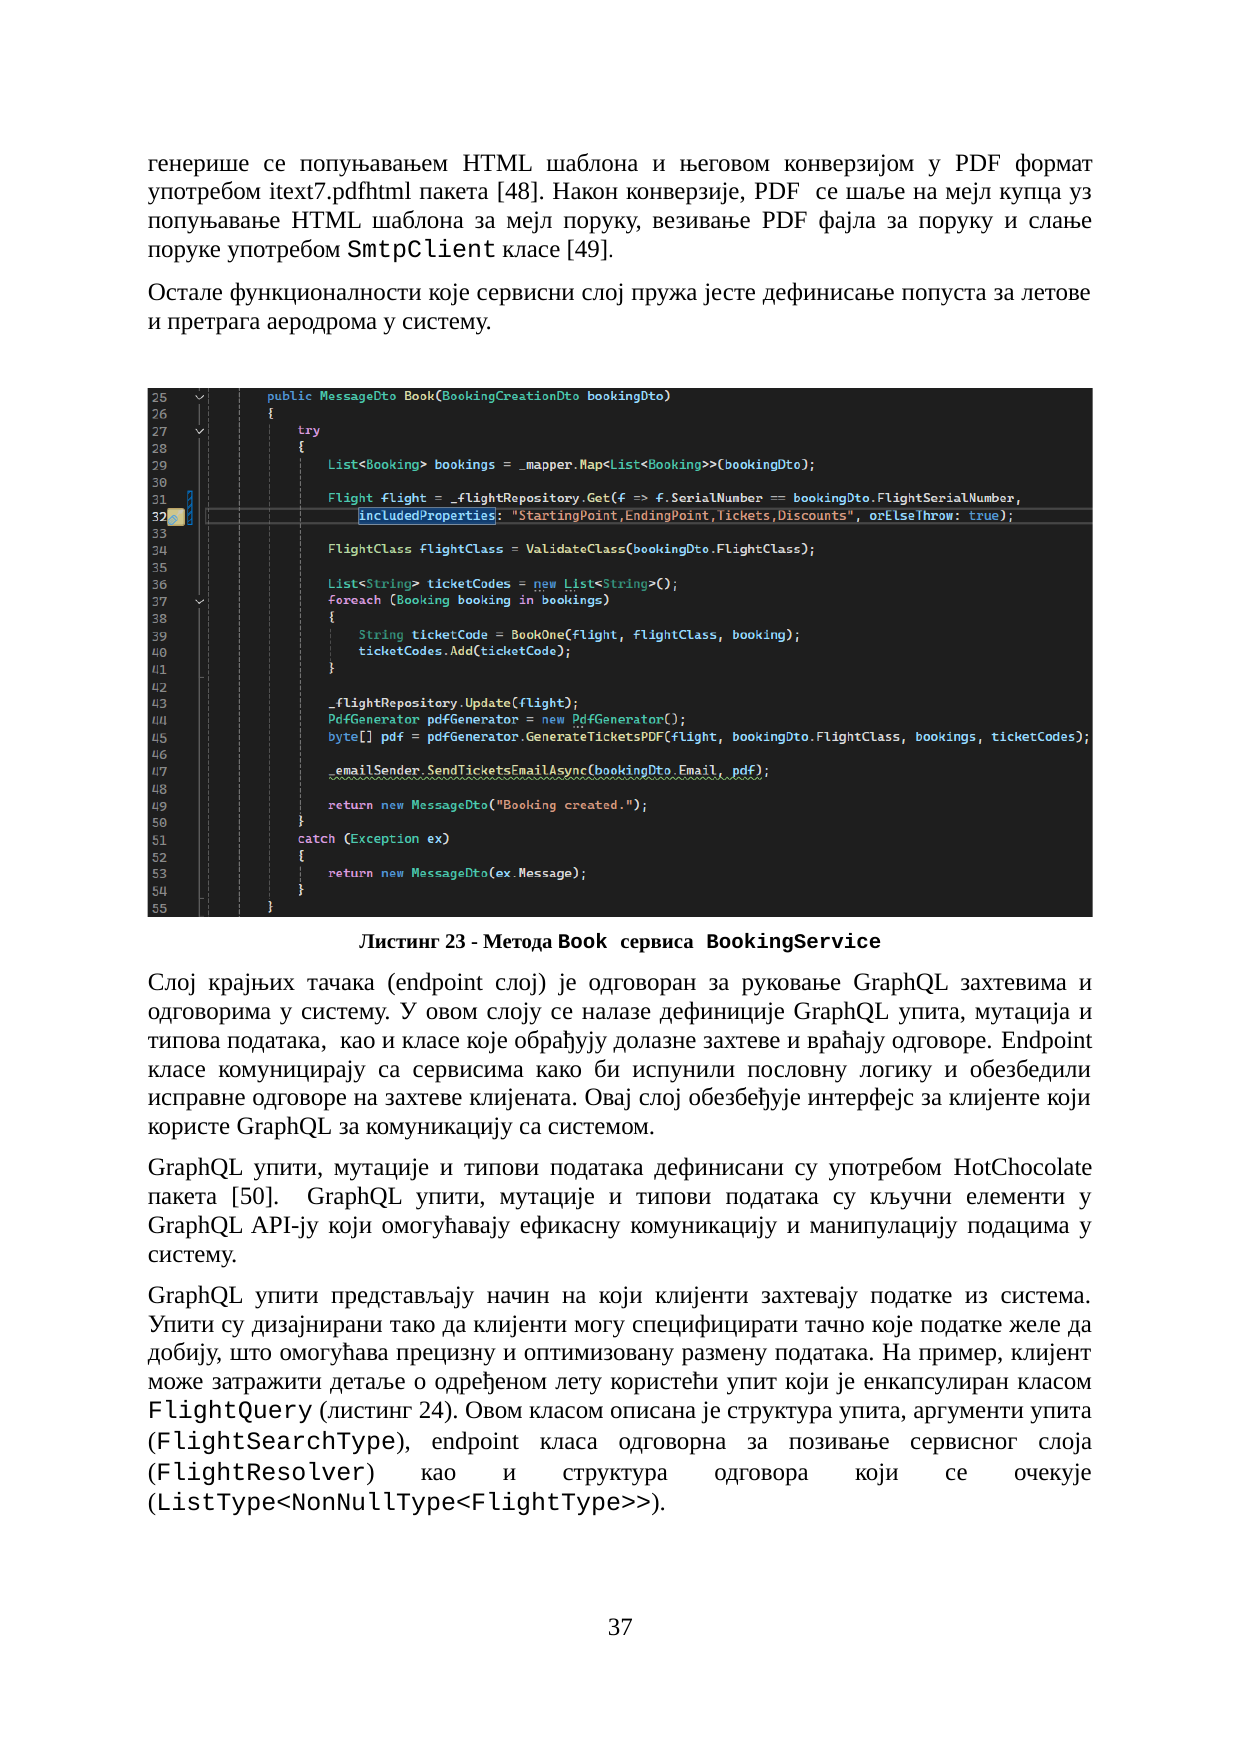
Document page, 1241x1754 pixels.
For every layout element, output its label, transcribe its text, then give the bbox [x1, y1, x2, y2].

picture [147, 388, 1093, 917]
text Слој крајњих тачака (endpoint слој) је одговоран за руковање GraphQL захтевима и одговорима у систему. У овом слоју се налазе дефиниције GraphQL упита, мутација и типова података, као и класе које обрађују долазне захтеве и враћају одговоре. Endpoint класе комуницирају са сервисима како би испунили пословну логику и обезбедили исправне одговоре на захтеве клијената. Овај слој обезбеђује интерфејс за клијенте који користе GraphQL за комуникацију са системом. [148, 967, 1092, 1140]
text GraphQL упити, мутације и типови података дефинисани су употребом HotChocolate пакета [50]. GraphQL упити, мутације и типови података су кључни елементи у GraphQL API-ју који омогућавају ефикасну комуникацију и манипулацију подацима у систему. [148, 1152, 1092, 1267]
text генерише се попуњавањем HTML шаблона и његовом конверзијом у PDF формат употребом itext7.pdfhtml пакета [48]. Након конверзије, PDF се шаље на мејл купца уз попуњавање HTML шаблона за мејл поруку, везивање PDF фајла за поруку и слање поруке употребом SmtpClient класе [49]. [148, 148, 1092, 265]
text Остале функционалности које сервисни слој пружа јесте дефинисање попуста за летове и претрага аеродрома у систему. [148, 277, 1092, 335]
text GraphQL упити представљају начин на који клијенти захтевају податке из система. Упити су дизајнирани тако да клијенти могу специфицирати тачно које податке желе да добију, што омогућава прецизну и оптимизовану размену података. На пример, клијент може затражити детаље о одређеном лету користећи упит који је енкапсулиран класом FlightQuery (листинг 24). Овом класом описана је структура упита, аргументи упита (FlightSearchType), endpoint класа одговорна за позивање сервисног слоја (FlightResolver) као и структура одговора који се очекује (ListType<NonNullType<FlightType>>). [148, 1280, 1092, 1518]
text Листинг 23 - Метода Book сервиса BookingService [148, 917, 1092, 955]
